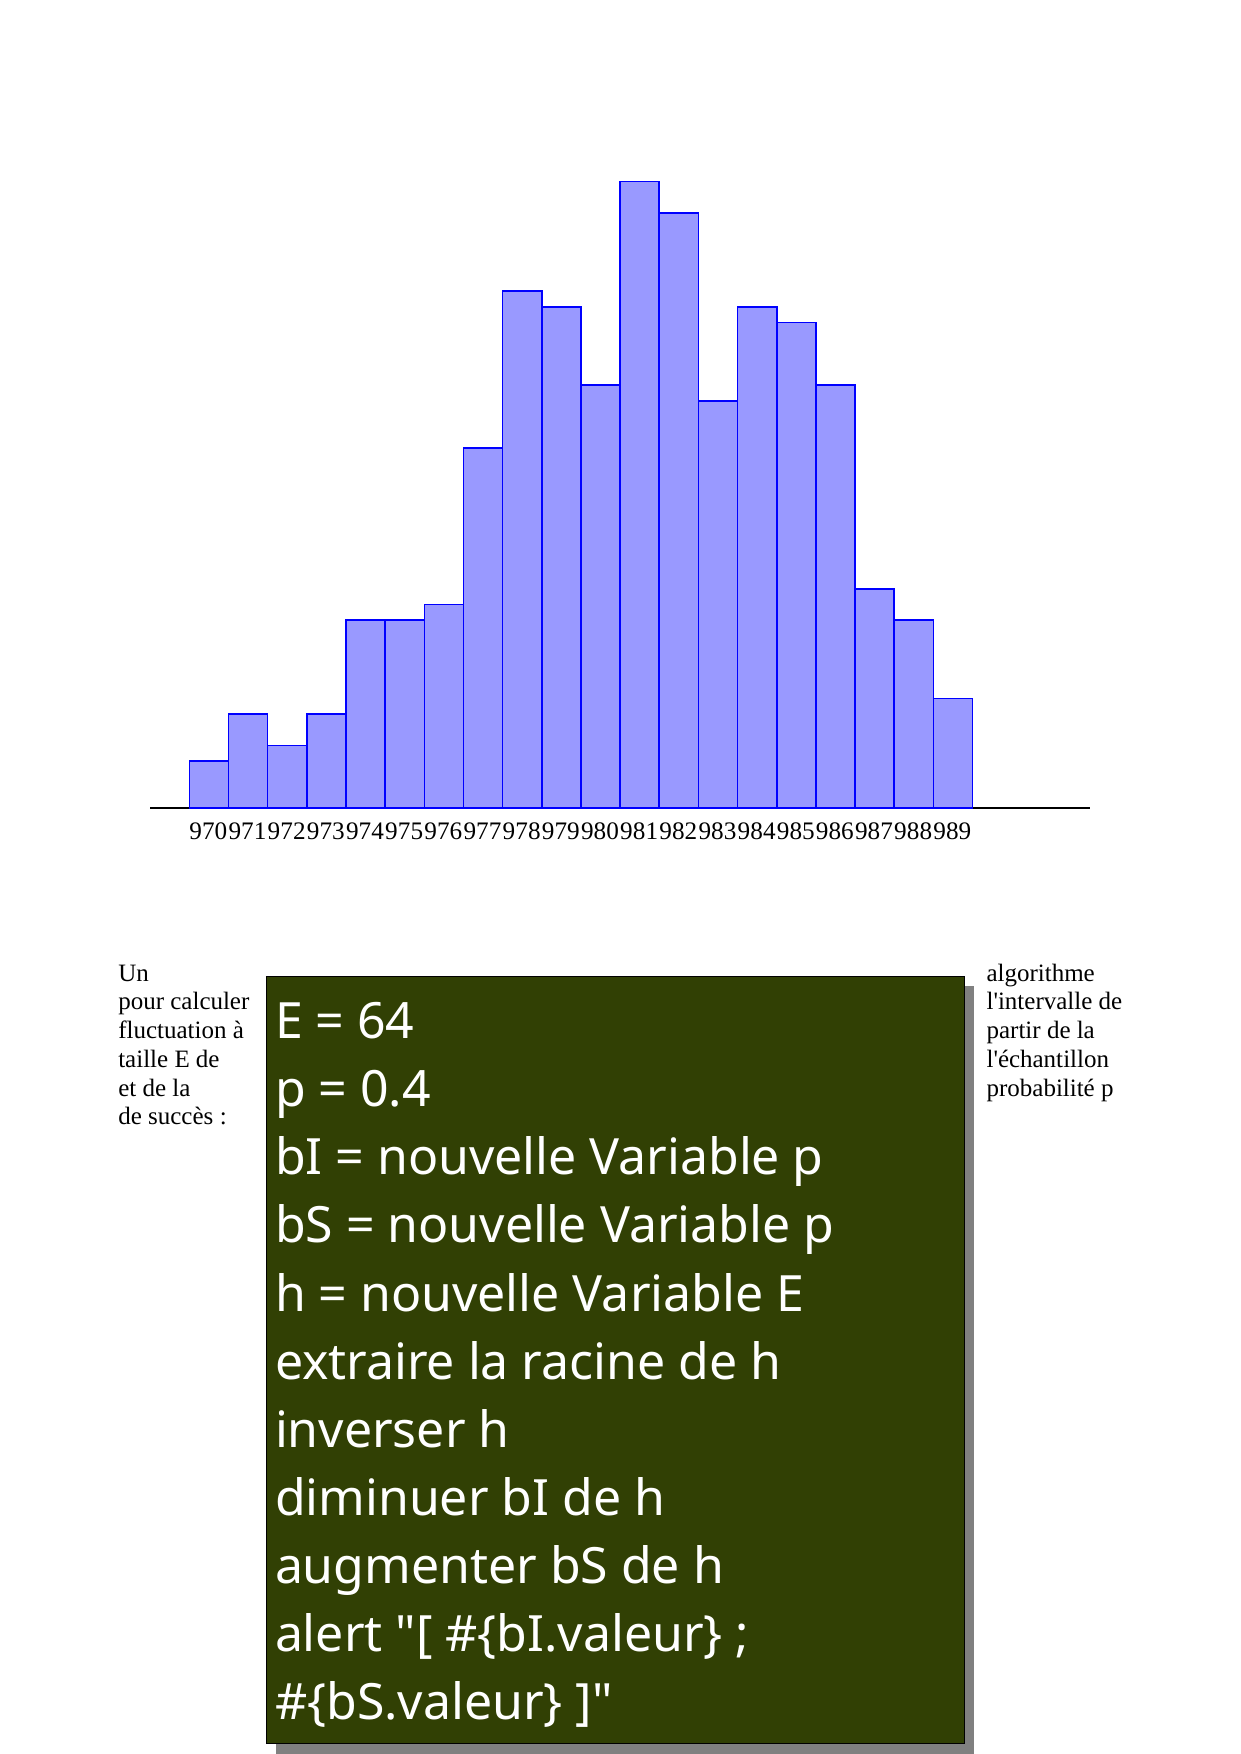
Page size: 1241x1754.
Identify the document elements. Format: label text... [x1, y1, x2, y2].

text bI = nouvelle Variable p [275, 1121, 955, 1189]
text bS = nouvelle Variable p [275, 1189, 955, 1257]
text extraire la racine de h [275, 1326, 955, 1394]
text h = nouvelle Variable E [275, 1257, 955, 1326]
text alert "[ #{bI.valeur} ; #{bS.valeur} ]" [275, 1598, 955, 1734]
text p = 0.4 [275, 1053, 955, 1121]
text augmenter bS de h [275, 1530, 955, 1598]
text inverser h [275, 1394, 955, 1462]
text diminuer bI de h [275, 1462, 955, 1530]
text E = 64 [275, 985, 955, 1053]
text Un algorithme pour calculer l'intervalle de fluctuation à partir de la taille E de l'échantillon et de la probabilité p de succès : [118, 958, 1122, 1130]
